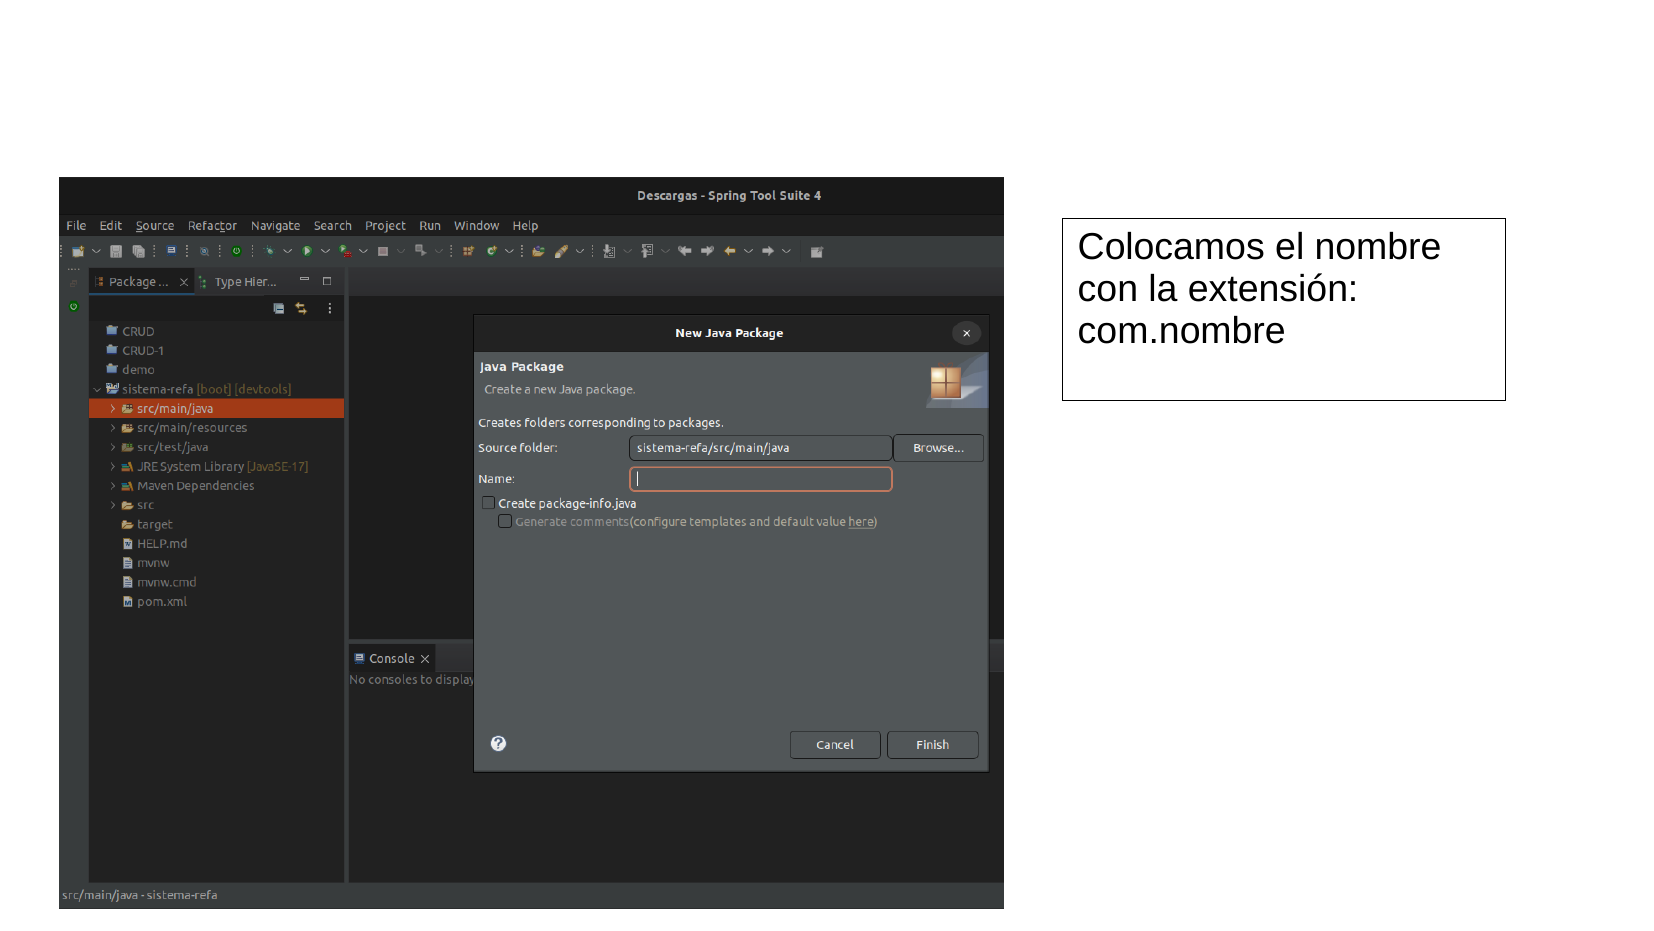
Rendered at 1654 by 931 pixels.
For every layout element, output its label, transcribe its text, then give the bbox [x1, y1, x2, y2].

text_box Colocamos el nombre con la extensión: com.nombre [1062, 218, 1506, 401]
picture [59, 177, 1004, 910]
